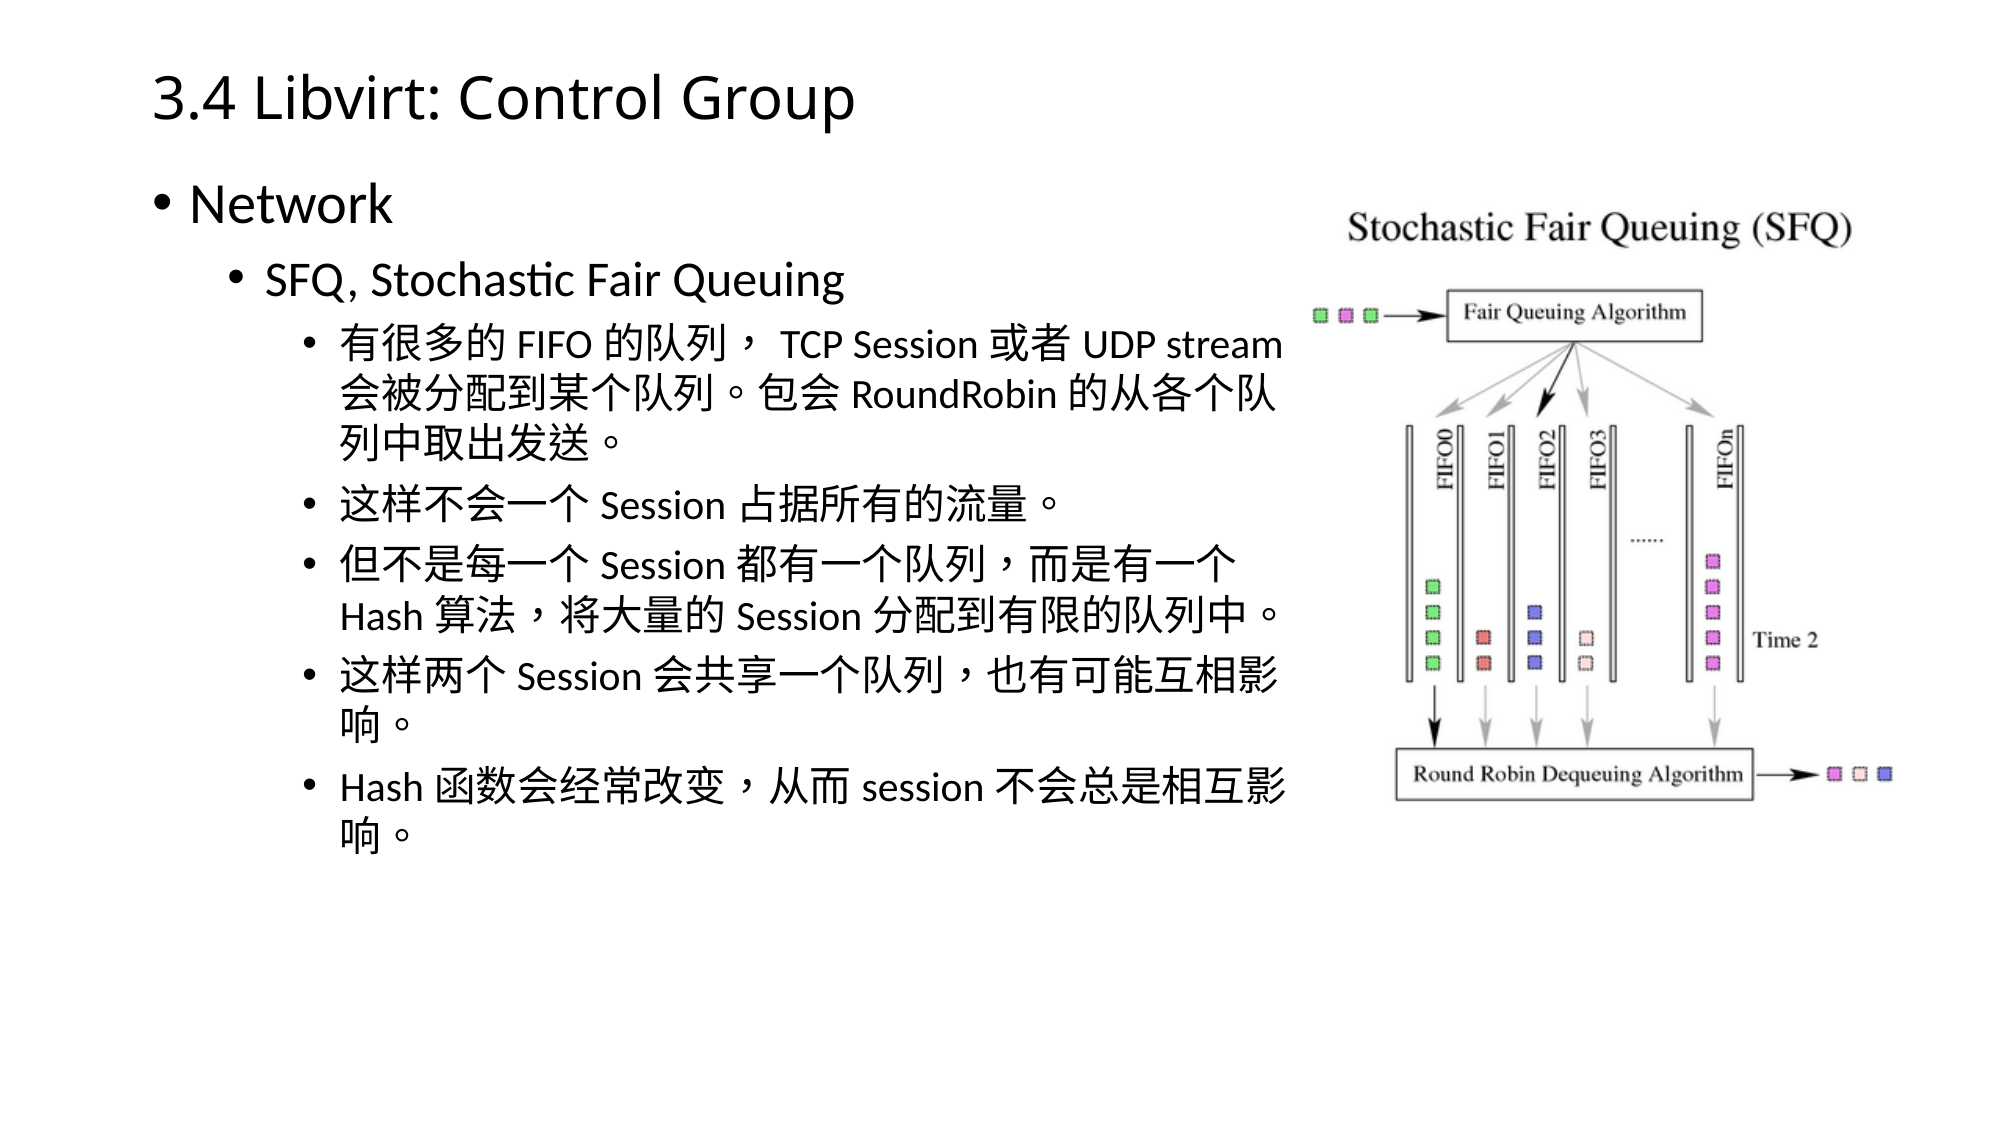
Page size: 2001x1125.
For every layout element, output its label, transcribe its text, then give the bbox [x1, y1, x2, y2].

title 3.4 Libvirt: Control Group [137, 59, 1863, 140]
picture [1314, 192, 1910, 817]
list Network SFQ, Stochastic Fair Queuing 有很多的FIFO的队列，TCP Session或者UDP stream会被分配到某个队列。包会RoundRobin的从各个队列中取出发送。 这样不会一个Session占据所有的流量。 但不是每一个Session都有一个队列，而是有一个Hash算法，将大量的Session分配到有限的队列中。 这样两个Session会共享一个队列，也有可能互相影响。 Hash函数会经常改变，从而session不会总是相互影响。 [137, 165, 1314, 1014]
